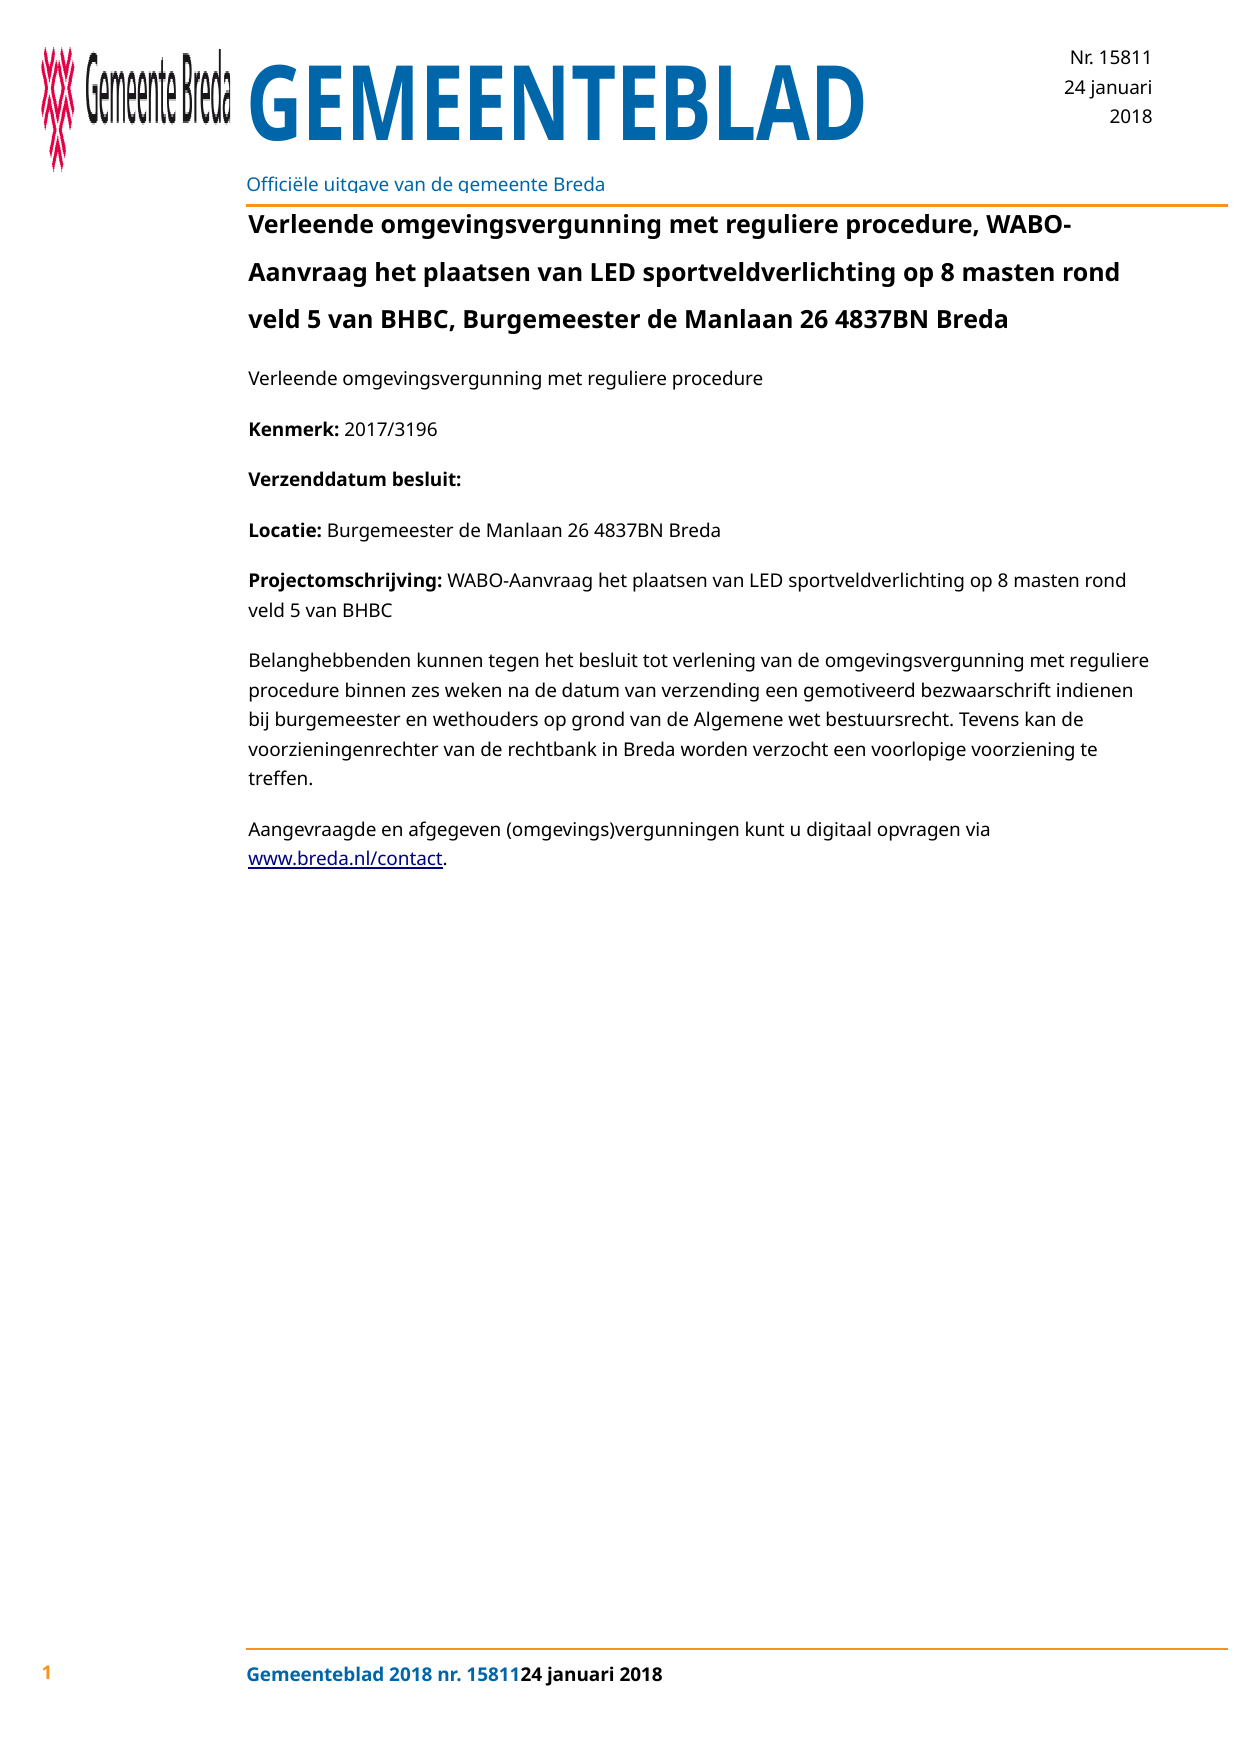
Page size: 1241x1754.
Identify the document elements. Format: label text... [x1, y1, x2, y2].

text Kenmerk: 2017/3196 [248, 416, 1152, 442]
text Projectomschrijving: WABO-Aanvraag het plaatsen van LED sportveldverlichting op 8 masten rond veld 5 van BHBC [248, 567, 1152, 622]
picture [41, 47, 231, 172]
text Verleende omgevingsvergunning met reguliere procedure, WABO-Aanvraag het plaatsen van LED sportveldverlichting op 8 masten rond veld 5 van BHBC, Burgemeester de Manlaan 26 4837BN Breda [248, 207, 1152, 336]
text Verleende omgevingsvergunning met reguliere procedure [248, 366, 1152, 391]
text Aangevraagde en afgegeven (omgevings)vergunningen kunt u digitaal opvragen via www.breda.nl/contact. [248, 816, 1152, 871]
text Belanghebbenden kunnen tegen het besluit tot verlening van de omgevingsvergunning met reguliere procedure binnen zes weken na de datum van verzending een gemotiveerd bezwaarschrift indienen bij burgemeester en wethouders op grond van de Algemene wet bestuursrecht. Tevens kan de voorzieningenrechter van de rechtbank in Breda worden verzocht een voorlopige voorziening te treffen. [248, 647, 1152, 791]
text Verzenddatum besluit: [248, 466, 1152, 492]
text Locatie: Burgemeester de Manlaan 26 4837BN Breda [248, 517, 1152, 542]
